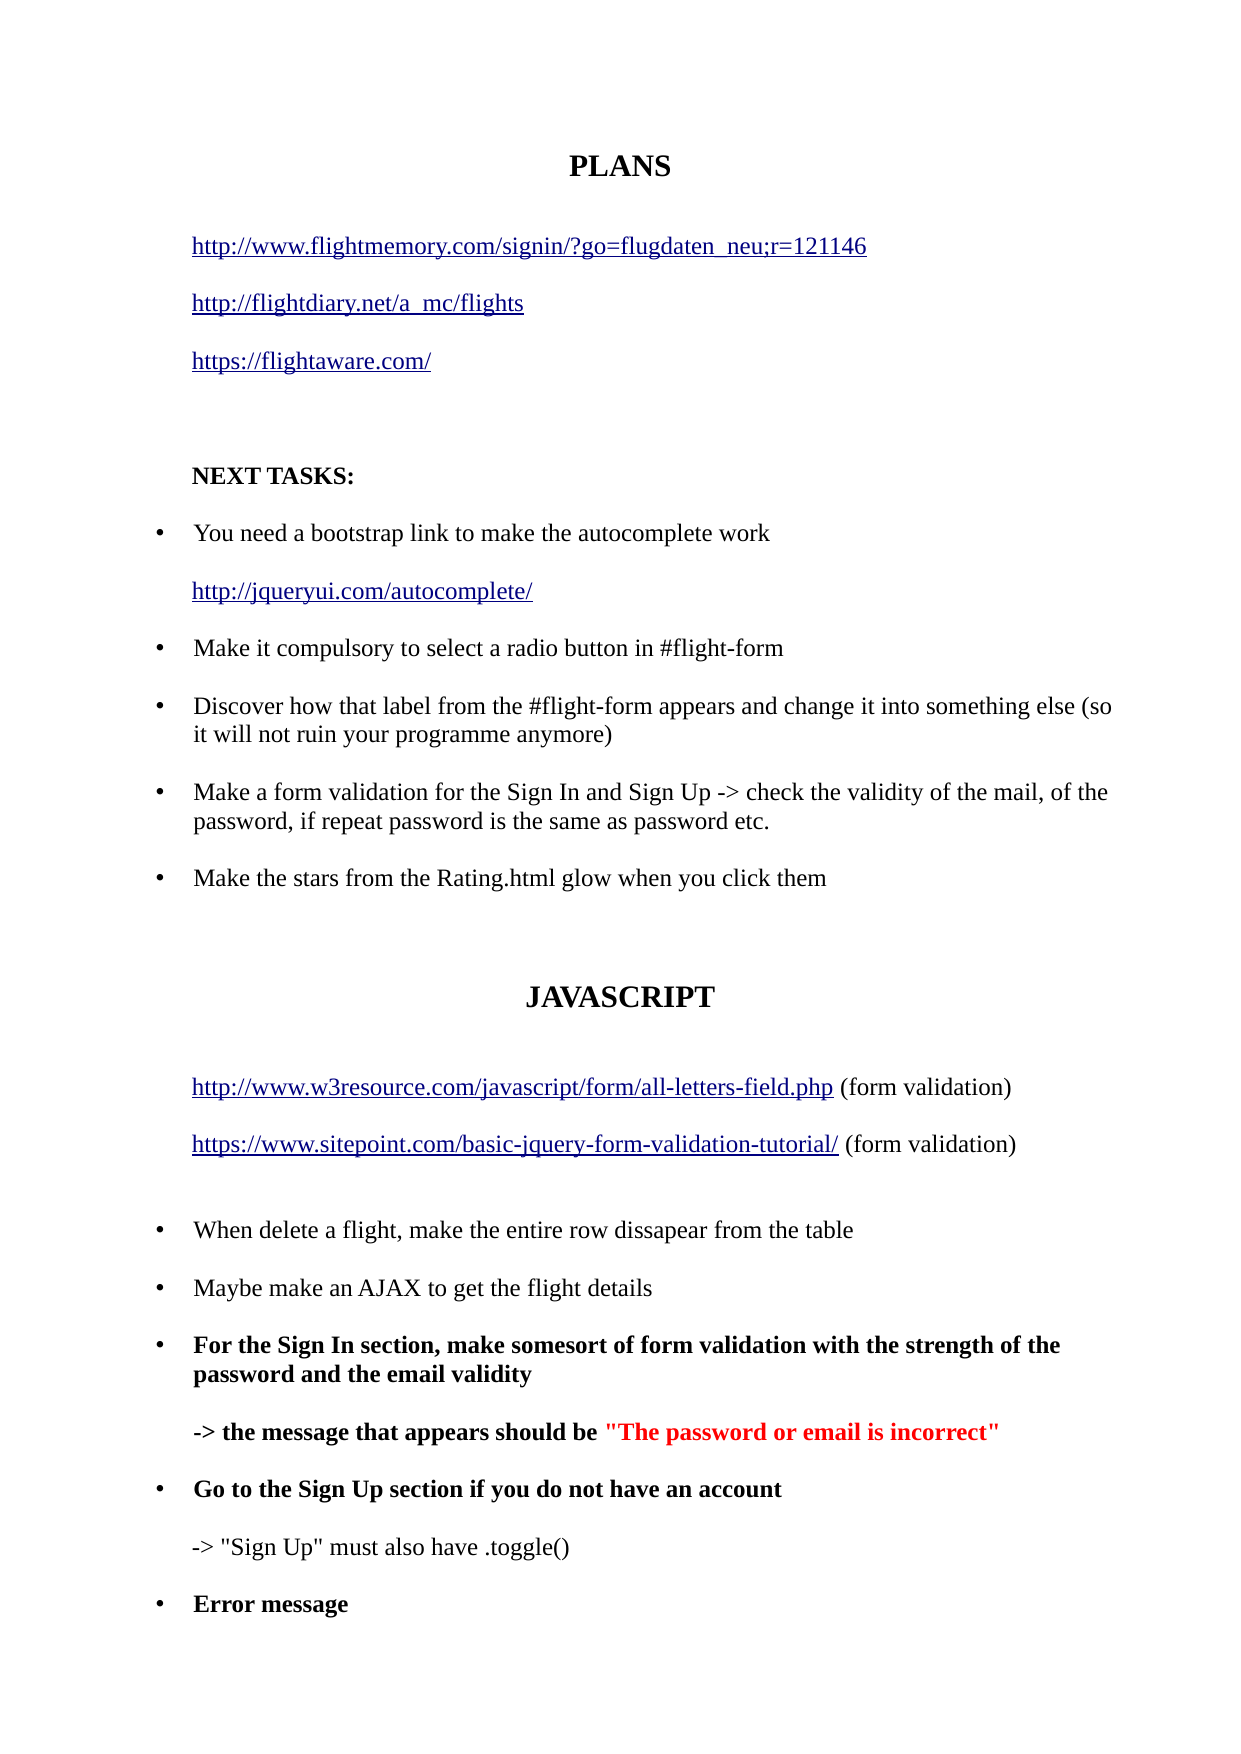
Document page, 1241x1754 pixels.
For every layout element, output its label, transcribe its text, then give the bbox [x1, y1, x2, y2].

text JAVASCRIPT [118, 978, 1122, 1014]
list For the Sign In section, make somesort of form validation with the strength of the password and the email validity [156, 1330, 1122, 1388]
list -> the message that appears should be "The password or email is incorrect" [156, 1417, 1122, 1445]
text https://www.sitepoint.com/basic-jquery-form-validation-tutorial/ (form validation) [118, 1129, 1122, 1158]
list You need a bootstrap link to make the autocomplete work [156, 518, 1122, 547]
text -> "Sign Up" must also have .toggle() [118, 1532, 1122, 1560]
list Error message [156, 1589, 1122, 1618]
list Go to the Sign Up section if you do not have an account [156, 1474, 1122, 1503]
list When delete a flight, make the entire row dissapear from the table [156, 1215, 1122, 1244]
list Make a form validation for the Sign In and Sign Up -> check the validity of the mail, of the password, if repeat password is the same as password etc. [156, 777, 1122, 834]
list Make the stars from the Rating.html glow when you click them [156, 863, 1122, 892]
text http://flightdiary.net/a_mc/flights [118, 288, 1122, 317]
text http://www.w3resource.com/javascript/form/all-letters-field.php (form validation) [118, 1072, 1122, 1100]
list Make it compulsory to select a radio button in #flight-form [156, 633, 1122, 662]
text NEXT TASKS: [118, 461, 1122, 489]
list Maybe make an AJAX to get the flight details [156, 1273, 1122, 1302]
text http://www.flightmemory.com/signin/?go=flugdaten_neu;r=121146 [118, 231, 1122, 259]
text PLANS [118, 147, 1122, 183]
list Discover how that label from the #flight-form appears and change it into something else (so it will not ruin your programme anymore) [156, 691, 1122, 748]
text https://flightaware.com/ [118, 346, 1122, 374]
text http://jqueryui.com/autocomplete/ [118, 576, 1122, 604]
